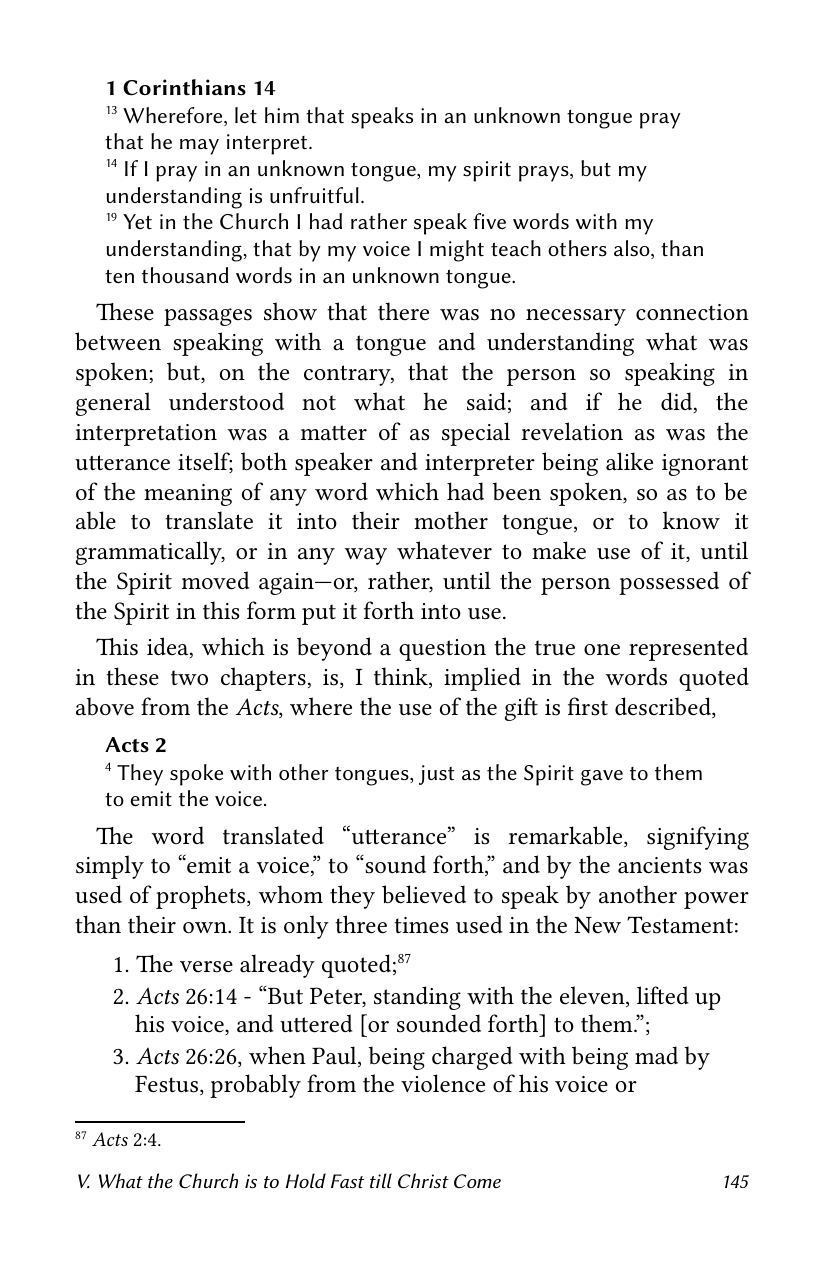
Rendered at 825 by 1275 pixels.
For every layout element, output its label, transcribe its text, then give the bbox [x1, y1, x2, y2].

list Acts 26:26, when Paul, being charged with being mad by Festus, probably from the violence of his voice or [112, 1042, 750, 1099]
list Acts 2:4. [75, 1128, 750, 1152]
text These passages show that there was no necessary connection between speaking with a tongue and understanding what was spoken; but, on the contrary, that the person so speaking in general understood not what he said; and if he did, the interpretation was a matter of as special revelation as was the utterance itself; both speaker and interpreter being alike ignorant of the meaning of any word which had been spoken, so as to be able to translate it into their mother tongue, or to know it grammatically, or in any way whatever to make use of it, until the Spirit moved again—or, rather, until the person possessed of the Spirit in this form put it forth into use. [75, 298, 750, 626]
list Acts 26:14 - “But Peter, standing with the eleven, lifted up his voice, and uttered [or sounded forth] to them.”; [112, 982, 750, 1039]
text 4 They spoke with other tongues, just as the Spirit gave to them to emit the voice. [105, 759, 720, 812]
list The verse already quoted; [112, 950, 750, 979]
text This idea, which is beyond a question the true one represented in these two chapters, is, I think, implied in the words quoted above from the Acts, where the use of the gift is first described, [75, 633, 750, 721]
text 14 If I pray in an unknown tongue, my spirit prays, but my understanding is unfruitful. [105, 156, 720, 209]
text Acts 2 [105, 732, 750, 758]
text 13 Wherefore, let him that speaks in an unknown tongue pray that he may interpret. [105, 103, 720, 155]
text 19 Yet in the Church I had rather speak five words with my understanding, that by my voice I might teach others also, than ten thousand words in an unknown tongue. [105, 209, 720, 289]
text The word translated “utterance” is remarkable, signifying simply to “emit a voice,” to “sound forth,” and by the ancients was used of prophets, whom they believed to speak by another power than their own. It is only three times used in the New Testament: [75, 822, 750, 940]
text 1 Corinthians 14 [105, 75, 750, 101]
